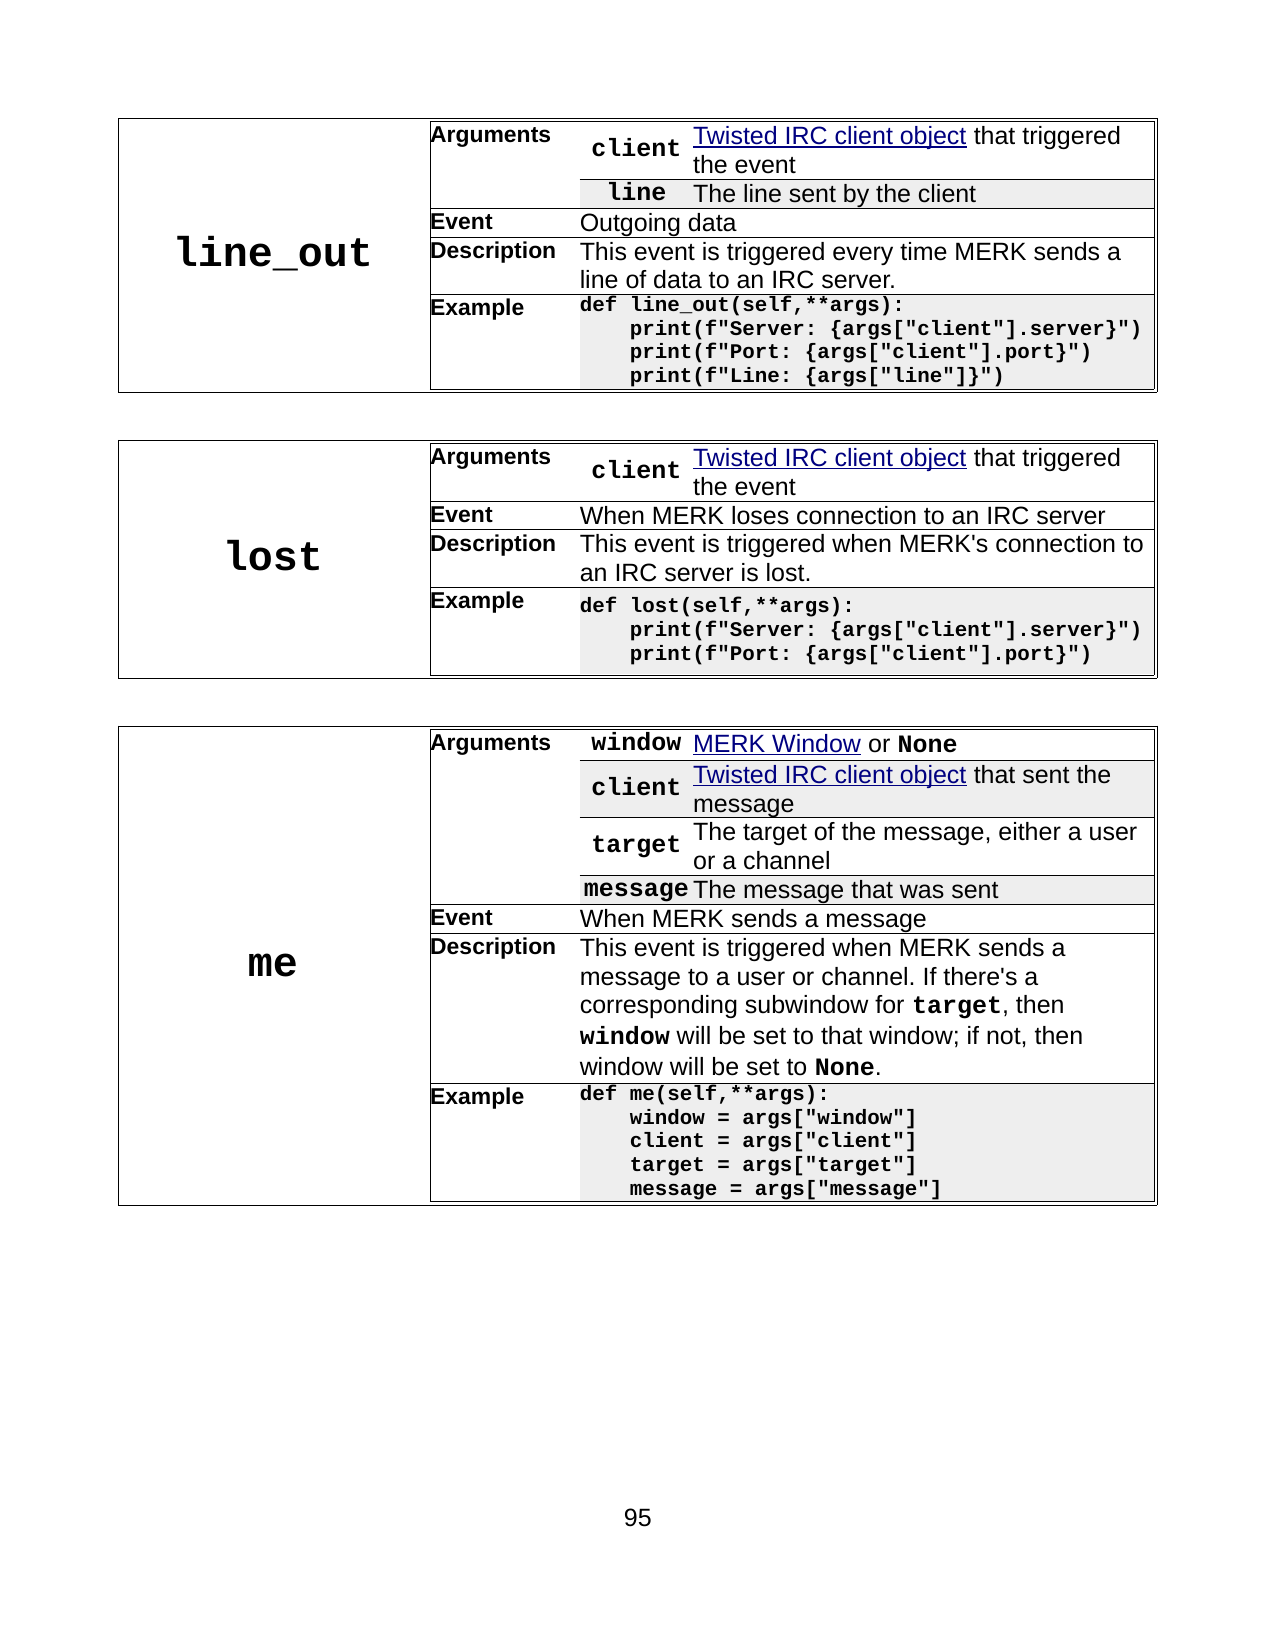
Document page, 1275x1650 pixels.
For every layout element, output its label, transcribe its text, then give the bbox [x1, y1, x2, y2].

table_cell target [580, 818, 693, 875]
table_header client [580, 444, 693, 501]
table_header Twisted IRC client object that triggered the event [693, 444, 1154, 501]
table_cell def line_out(self,**args): print(f"Server: {args["client"].server}") print(f"Port: {args["client"].port}") print(f"Line: {args["line"]}") [580, 295, 1154, 389]
table_cell Example [431, 588, 579, 674]
table_cell Event [431, 209, 579, 237]
table_cell Description [431, 238, 579, 294]
table_header Twisted IRC client object that triggered the event [693, 122, 1154, 179]
table_header lost [119, 441, 427, 678]
table_cell Example [431, 1084, 579, 1201]
table_cell This event is triggered every time MERK sends a line of data to an IRC server. [580, 238, 1154, 294]
table_cell Twisted IRC client object that sent the message [693, 761, 1154, 817]
table_cell Outgoing data [580, 209, 1154, 237]
table_cell The message that was sent [693, 876, 1154, 904]
table_header Arguments [431, 444, 579, 501]
table_cell Event [431, 502, 579, 529]
table_cell When MERK loses connection to an IRC server [580, 502, 1154, 529]
table_cell Event [431, 905, 579, 933]
table_cell This event is triggered when MERK's connection to an IRC server is lost. [580, 530, 1154, 587]
table_cell Description [431, 530, 579, 587]
table_header me [119, 727, 427, 1204]
table_header Arguments [431, 730, 579, 904]
table_header [427, 727, 1157, 1204]
table_cell message [580, 876, 693, 904]
table_header window [580, 730, 693, 760]
table_header [427, 119, 1157, 392]
table_cell client [580, 761, 693, 817]
table_header MERK Window or None [693, 730, 1154, 760]
table_header [427, 441, 1157, 678]
table_header client [580, 122, 693, 179]
table_header line_out [119, 119, 427, 392]
table_cell This event is triggered when MERK sends a message to a user or channel. If there's a corresponding subwindow for target, then window will be set to that window; if not, then window will be set to None. [580, 934, 1154, 1083]
table_cell def me(self,**args): window = args["window"] client = args["client"] target = args["target"] message = args["message"] [580, 1084, 1154, 1201]
table_cell Example [431, 295, 579, 389]
table_cell line [580, 180, 693, 208]
table_cell When MERK sends a message [580, 905, 1154, 933]
table_cell The line sent by the client [693, 180, 1154, 208]
table_cell Description [431, 934, 579, 1083]
table_cell def lost(self,**args): print(f"Server: {args["client"].server}") print(f"Port: {args["client"].port}") [580, 588, 1154, 674]
table_header Arguments [431, 122, 579, 208]
table_cell The target of the message, either a user or a channel [693, 818, 1154, 875]
